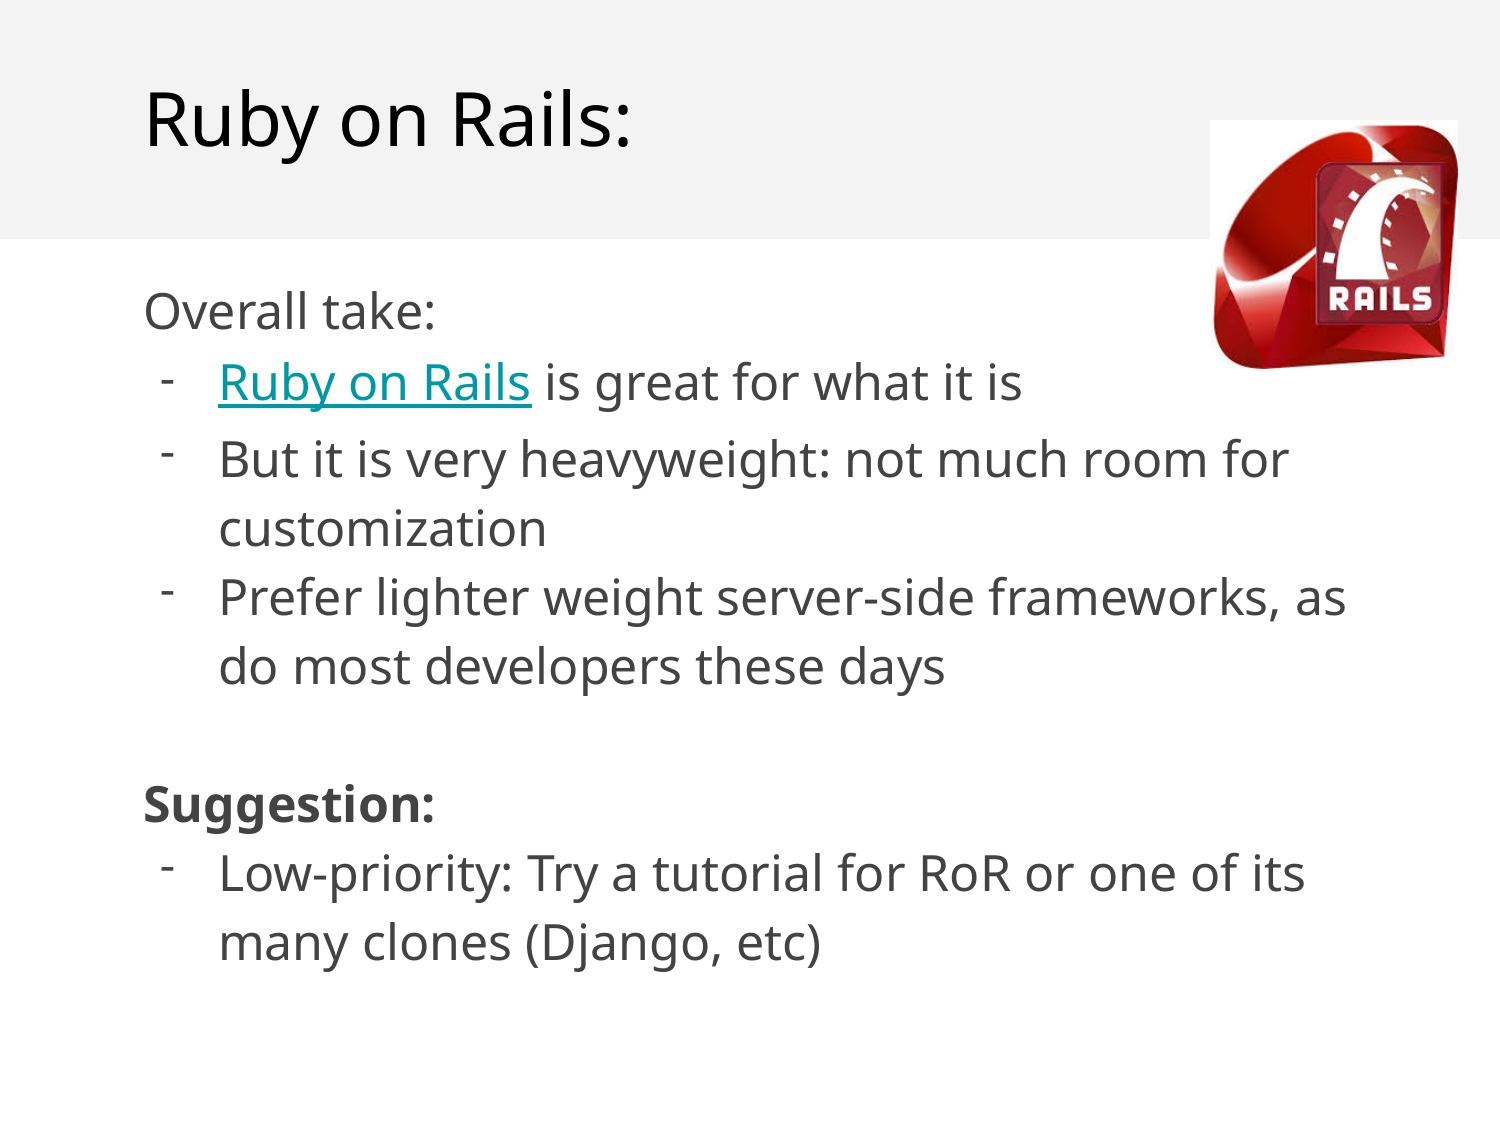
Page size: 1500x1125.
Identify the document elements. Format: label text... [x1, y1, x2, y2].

title Ruby on Rails: [128, 56, 1372, 183]
picture [1210, 120, 1458, 369]
list Overall take: Ruby on Rails is great for what it is But it is very heavyweight: not much room for customization Prefer lighter weight server-side frameworks, as do most developers these days Suggestion: Low-priority: Try a tutorial for RoR or one of its many clones (Django, etc) [128, 255, 1420, 1004]
